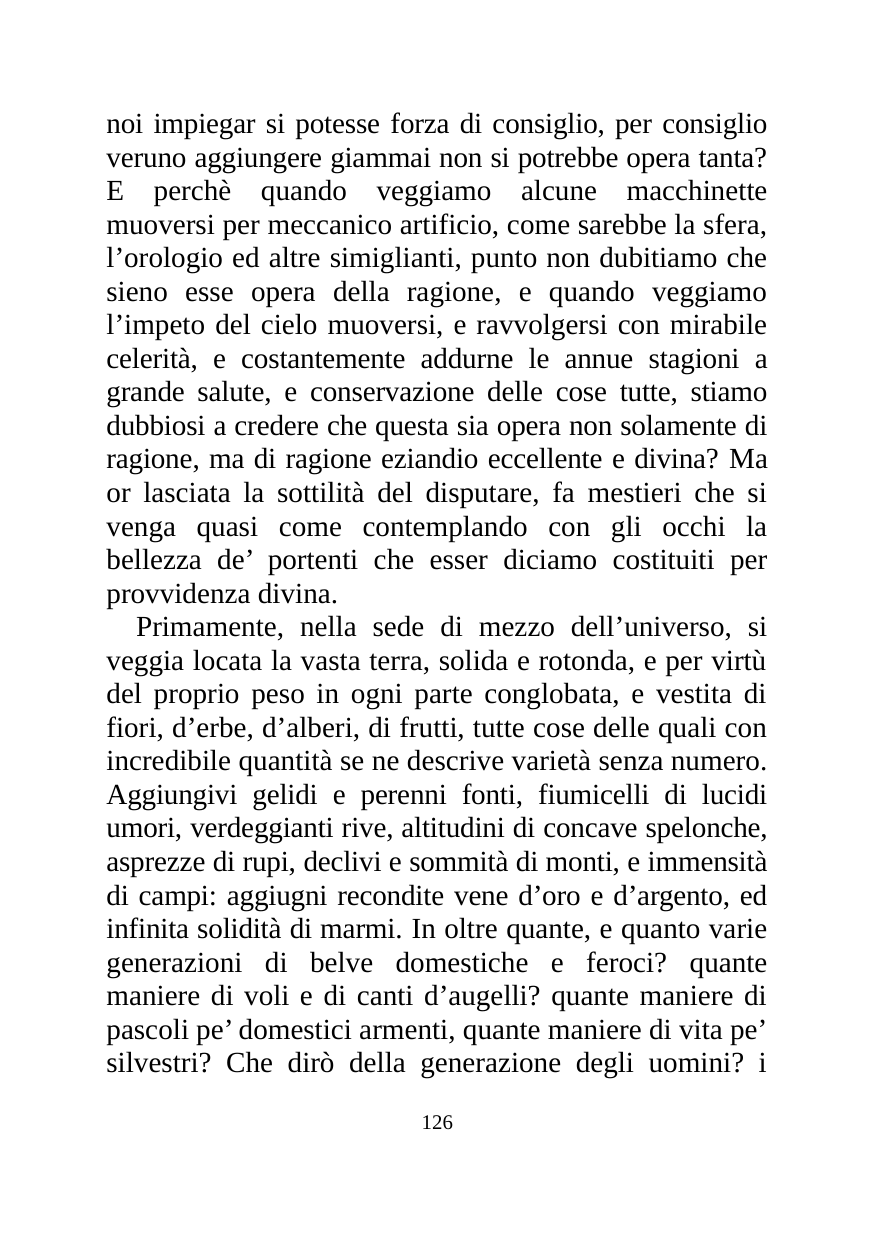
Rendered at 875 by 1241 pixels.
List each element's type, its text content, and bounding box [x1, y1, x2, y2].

text Primamente, nella sede di mezzo dell’universo, si veggia locata la vasta terra, solida e rotonda, e per virtù del proprio peso in ogni parte conglobata, e vestita di fiori, d’erbe, d’alberi, di frutti, tutte cose delle quali con incredibile quantità se ne descrive varietà senza numero. Aggiungivi gelidi e perenni fonti, fiumicelli di lucidi umori, verdeggianti rive, altitudini di concave spelonche, asprezze di rupi, declivi e sommità di monti, e immensità di campi: aggiugni recondite vene d’oro e d’argento, ed infinita solidità di marmi. In oltre quante, e quanto varie generazioni di belve domestiche e feroci? quante maniere di voli e di canti d’augelli? quante maniere di pascoli pe’ domestici armenti, quante maniere di vita pe’ silvestri? Che dirò della generazione degli uomini? i [106, 609, 768, 1079]
text noi impiegar si potesse forza di consiglio, per consiglio veruno aggiungere giammai non si potrebbe opera tanta? E perchè quando veggiamo alcune macchinette muoversi per meccanico artificio, come sarebbe la sfera, l’orologio ed altre simiglianti, punto non dubitiamo che sieno esse opera della ragione, e quando veggiamo l’impeto del cielo muoversi, e ravvolgersi con mirabile celerità, e costantemente addurne le annue stagioni a grande salute, e conservazione delle cose tutte, stiamo dubbiosi a credere che questa sia opera non solamente di ragione, ma di ragione eziandio eccellente e divina? Ma or lasciata la sottilità del disputare, fa mestieri che si venga quasi come contemplando con gli occhi la bellezza de’ portenti che esser diciamo costituiti per provvidenza divina. [106, 106, 768, 609]
